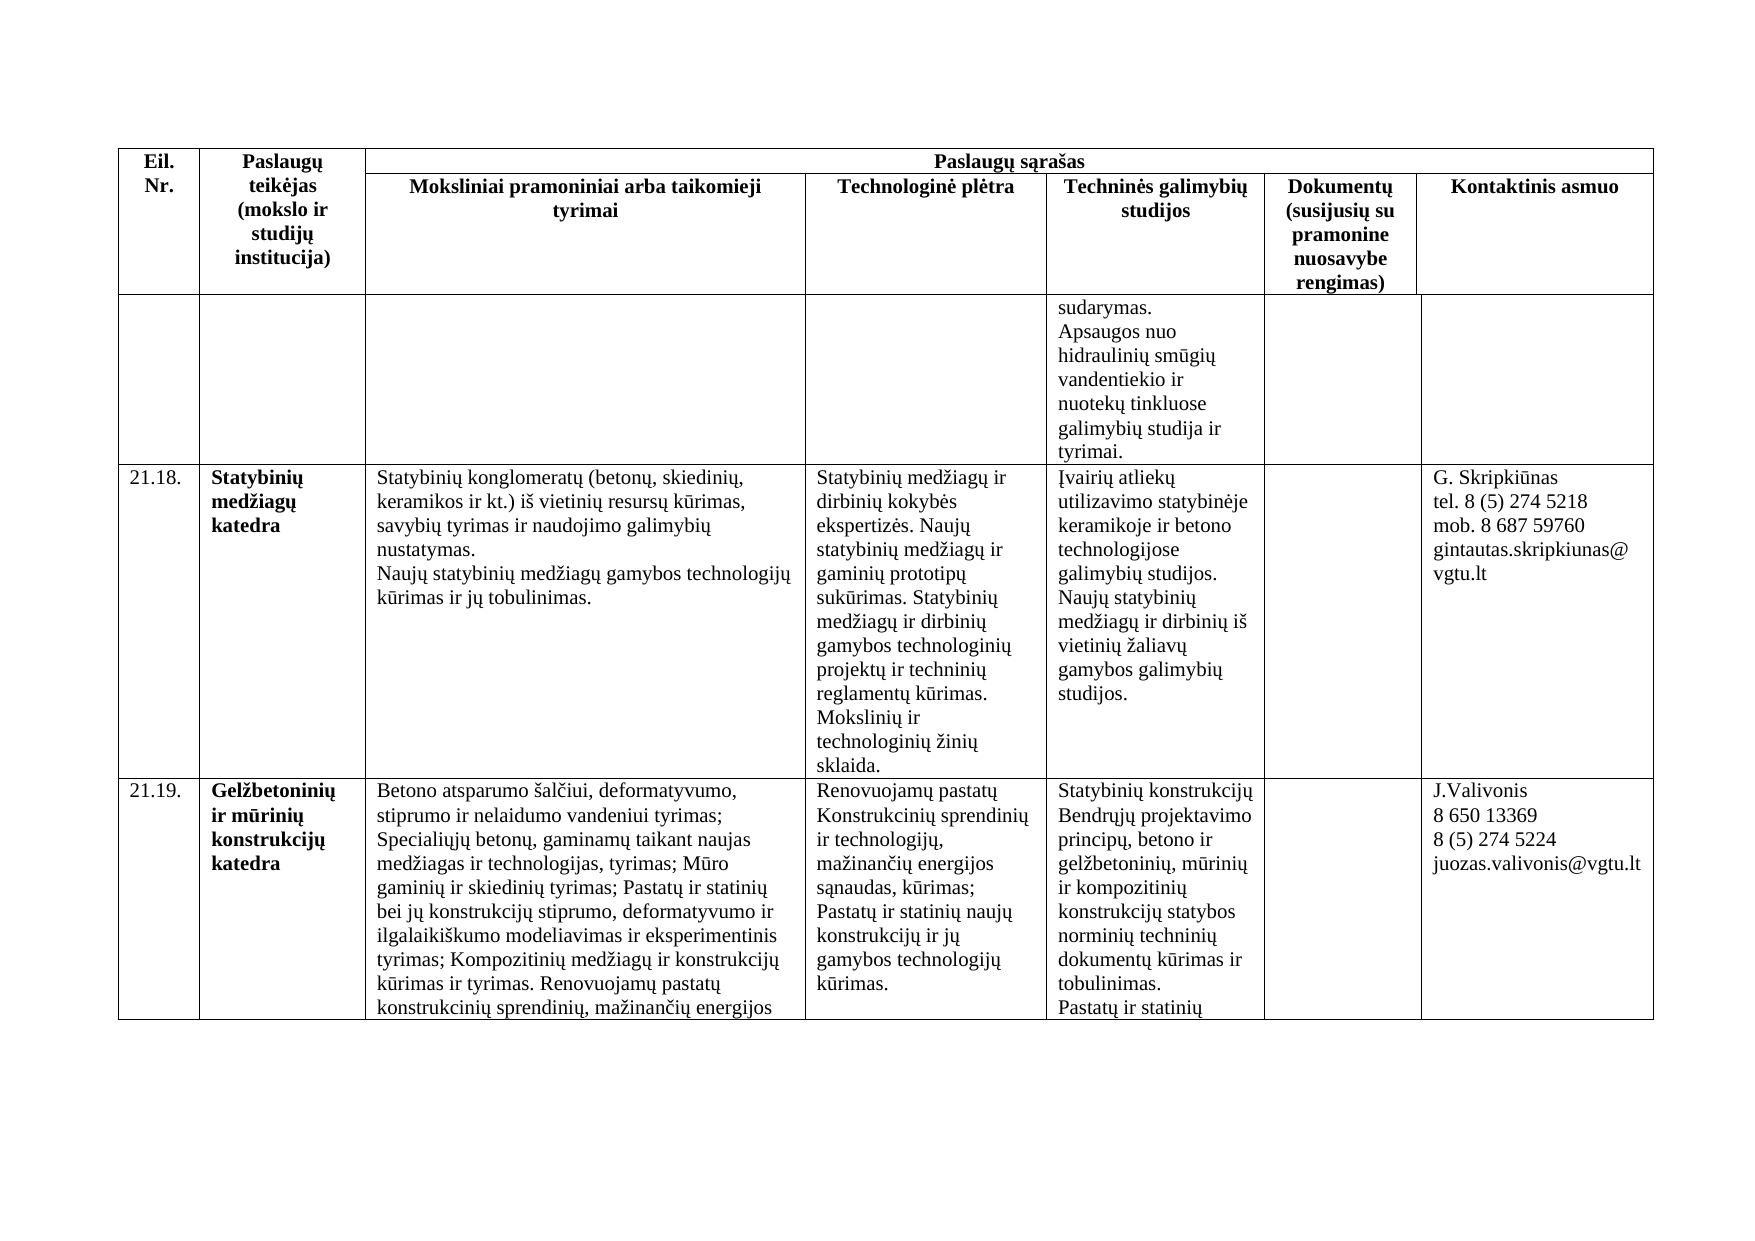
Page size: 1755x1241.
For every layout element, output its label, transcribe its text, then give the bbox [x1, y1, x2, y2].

table_cell [1265, 465, 1421, 777]
table_cell Statybinių medžiagų ir dirbinių kokybės ekspertizės. Naujų statybinių medžiagų ir gaminių prototipų sukūrimas. Statybinių medžiagų ir dirbinių gamybos technologinių projektų ir techninių reglamentų kūrimas. Mokslinių ir technologinių žinių sklaida. [806, 465, 1046, 777]
table_cell Dokumentų (susijusių su pramonine nuosavybe rengimas) [1265, 174, 1416, 294]
table_cell sudarymas. Apsaugos nuo hidraulinių smūgių vandentiekio ir nuotekų tinkluose galimybių studija ir tyrimai. [1047, 295, 1264, 463]
table_cell J.Valivonis 8 650 13369 8 (5) 274 5224 juozas.valivonis@vgtu.lt [1422, 779, 1653, 1019]
table_cell Statybinių medžiagų katedra [200, 465, 365, 777]
table_cell Techninės galimybių studijos [1047, 174, 1264, 294]
table_cell [1265, 779, 1421, 1019]
table_cell G. Skripkiūnas tel. 8 (5) 274 5218 mob. 8 687 59760 gintautas.skripkiunas@ vgtu.lt [1422, 465, 1653, 777]
table_cell [119, 295, 199, 463]
table_cell Statybinių konstrukcijų Bendrųjų projektavimo principų, betono ir gelžbetoninių, mūrinių ir kompozitinių konstrukcijų statybos norminių techninių dokumentų kūrimas ir tobulinimas. Pastatų ir statinių [1047, 779, 1264, 1019]
table_cell [1422, 295, 1653, 463]
table_cell Renovuojamų pastatų Konstrukcinių sprendinių ir technologijų, mažinančių energijos sąnaudas, kūrimas; Pastatų ir statinių naujų konstrukcijų ir jų gamybos technologijų kūrimas. [806, 779, 1046, 1019]
table_cell 21.18. [119, 465, 199, 777]
table_cell Statybinių konglomeratų (betonų, skiedinių, keramikos ir kt.) iš vietinių resursų kūrimas, savybių tyrimas ir naudojimo galimybių nustatymas. Naujų statybinių medžiagų gamybos technologijų kūrimas ir jų tobulinimas. [366, 465, 805, 777]
table_cell Technologinė plėtra [806, 174, 1046, 294]
table_cell Moksliniai pramoniniai arba taikomieji tyrimai [366, 174, 805, 294]
table_cell [366, 295, 805, 463]
table_cell [806, 295, 1046, 463]
table_cell Betono atsparumo šalčiui, deformatyvumo, stiprumo ir nelaidumo vandeniui tyrimas; Specialiųjų betonų, gaminamų taikant naujas medžiagas ir technologijas, tyrimas; Mūro gaminių ir skiedinių tyrimas; Pastatų ir statinių bei jų konstrukcijų stiprumo, deformatyvumo ir ilgalaikiškumo modeliavimas ir eksperimentinis tyrimas; Kompozitinių medžiagų ir konstrukcijų kūrimas ir tyrimas. Renovuojamų pastatų konstrukcinių sprendinių, mažinančių energijos [366, 779, 805, 1019]
table_cell 21.19. [119, 779, 199, 1019]
table_cell Įvairių atliekų utilizavimo statybinėje keramikoje ir betono technologijose galimybių studijos. Naujų statybinių medžiagų ir dirbinių iš vietinių žaliavų gamybos galimybių studijos. [1047, 465, 1264, 777]
table_cell Gelžbetoninių ir mūrinių konstrukcijų katedra [200, 779, 365, 1019]
table_header Eil. Nr. [119, 149, 199, 294]
table_cell [1265, 295, 1421, 463]
table_header Paslaugų sąrašas [366, 149, 1653, 173]
table_cell [200, 295, 365, 463]
table_header Paslaugų teikėjas (mokslo ir studijų institucija) [200, 149, 365, 294]
table_cell Kontaktinis asmuo [1417, 174, 1653, 294]
